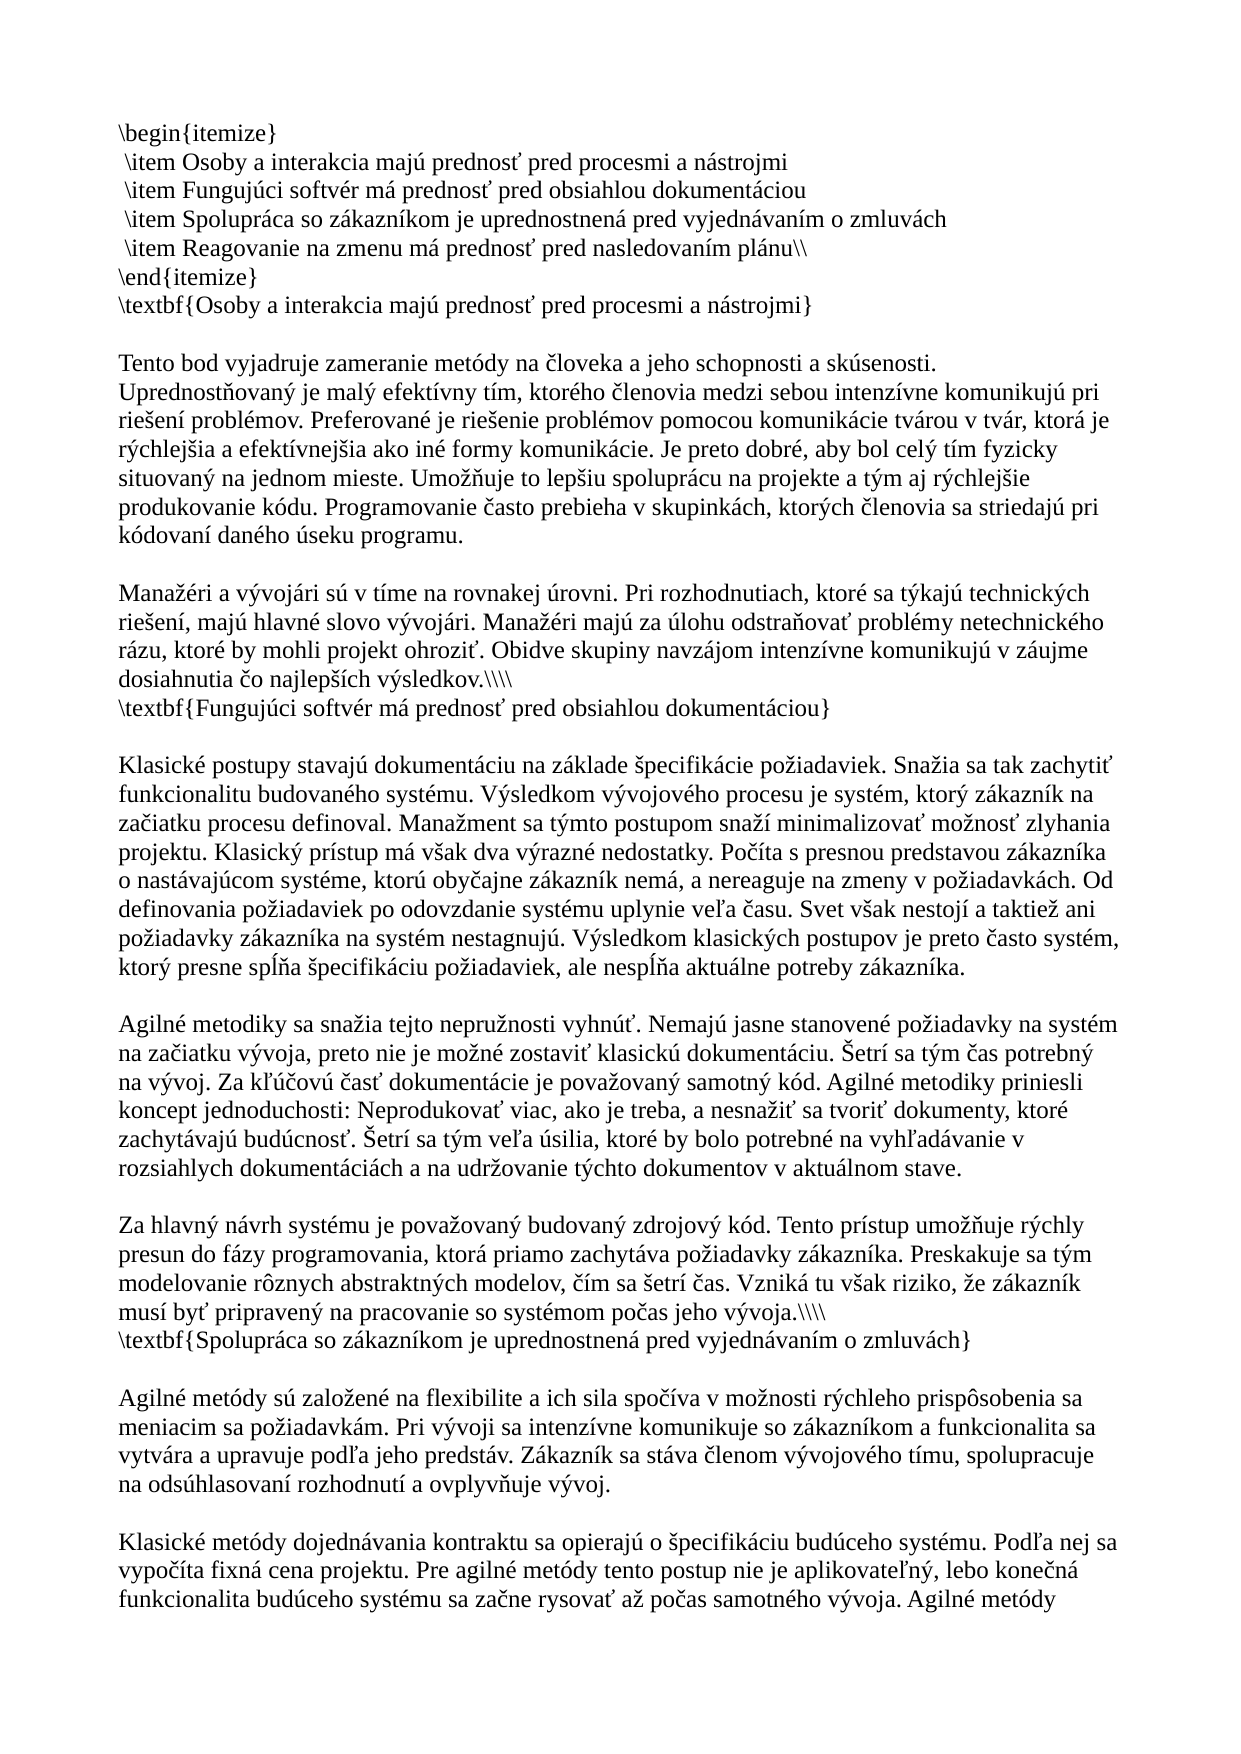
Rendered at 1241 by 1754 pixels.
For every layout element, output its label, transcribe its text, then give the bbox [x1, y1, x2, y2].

text Klasické postupy stavajú dokumentáciu na základe špecifikácie požiadaviek. Snažia sa tak zachytiť funkcionalitu budovaného systému. Výsledkom vývojového procesu je systém, ktorý zákazník na začiatku procesu definoval. Manažment sa týmto postupom snaží minimalizovať možnosť zlyhania projektu. Klasický prístup má však dva výrazné nedostatky. Počíta s presnou predstavou zákazníka o nastávajúcom systéme, ktorú obyčajne zákazník nemá, a nereaguje na zmeny v požiadavkách. Od definovania požiadaviek po odovzdanie systému uplynie veľa času. Svet však nestojí a taktiež ani požiadavky zákazníka na systém nestagnujú. Výsledkom klasických postupov je preto často systém, ktorý presne spĺňa špecifikáciu požiadaviek, ale nespĺňa aktuálne potreby zákazníka. [118, 751, 1119, 981]
text Klasické metódy dojednávania kontraktu sa opierajú o špecifikáciu budúceho systému. Podľa nej sa vypočíta fixná cena projektu. Pre agilné metódy tento postup nie je aplikovateľný, lebo konečná funkcionalita budúceho systému sa začne rysovať až počas samotného vývoja. Agilné metódy [118, 1527, 1119, 1613]
text \textbf{Osoby a interakcia majú prednosť pred procesmi a nástrojmi} [118, 291, 1119, 319]
text Manažéri a vývojári sú v tíme na rovnakej úrovni. Pri rozhodnutiach, ktoré sa týkajú technických riešení, majú hlavné slovo vývojári. Manažéri majú za úlohu odstraňovať problémy netechnického rázu, ktoré by mohli projekt ohroziť. Obidve skupiny navzájom intenzívne komunikujú v záujme dosiahnutia čo najlepších výsledkov.\\\\ [118, 578, 1119, 693]
text \item Fungujúci softvér má prednosť pred obsiahlou dokumentáciou [118, 176, 1119, 204]
text \item Reagovanie na zmenu má prednosť pred nasledovaním plánu\\ [118, 233, 1119, 262]
text Agilné metodiky sa snažia tejto nepružnosti vyhnúť. Nemajú jasne stanovené požiadavky na systém na začiatku vývoja, preto nie je možné zostaviť klasickú dokumentáciu. Šetrí sa tým čas potrebný na vývoj. Za kľúčovú časť dokumentácie je považovaný samotný kód. Agilné metodiky priniesli koncept jednoduchosti: Neprodukovať viac, ako je treba, a nesnažiť sa tvoriť dokumenty, ktoré zachytávajú budúcnosť. Šetrí sa tým veľa úsilia, ktoré by bolo potrebné na vyhľadávanie v rozsiahlych dokumentáciách a na udržovanie týchto dokumentov v aktuálnom stave. [118, 1009, 1119, 1182]
text \begin{itemize} [118, 118, 1119, 147]
text Agilné metódy sú založené na flexibilite a ich sila spočíva v možnosti rýchleho prispôsobenia sa meniacim sa požiadavkám. Pri vývoji sa intenzívne komunikuje so zákazníkom a funkcionalita sa vytvára a upravuje podľa jeho predstáv. Zákazník sa stáva členom vývojového tímu, spolupracuje na odsúhlasovaní rozhodnutí a ovplyvňuje vývoj. [118, 1383, 1119, 1498]
text \item Spolupráca so zákazníkom je uprednostnená pred vyjednávaním o zmluvách [118, 204, 1119, 233]
text \textbf{Fungujúci softvér má prednosť pred obsiahlou dokumentáciou} [118, 693, 1119, 722]
text Tento bod vyjadruje zameranie metódy na človeka a jeho schopnosti a skúsenosti. Uprednostňovaný je malý efektívny tím, ktorého členovia medzi sebou intenzívne komunikujú pri riešení problémov. Preferované je riešenie problémov pomocou komunikácie tvárou v tvár, ktorá je rýchlejšia a efektívnejšia ako iné formy komunikácie. Je preto dobré, aby bol celý tím fyzicky situovaný na jednom mieste. Umožňuje to lepšiu spoluprácu na projekte a tým aj rýchlejšie produkovanie kódu. Programovanie často prebieha v skupinkách, ktorých členovia sa striedajú pri kódovaní daného úseku programu. [118, 348, 1119, 549]
text \end{itemize} [118, 262, 1119, 291]
text Za hlavný návrh systému je považovaný budovaný zdrojový kód. Tento prístup umožňuje rýchly presun do fázy programovania, ktorá priamo zachytáva požiadavky zákazníka. Preskakuje sa tým modelovanie rôznych abstraktných modelov, čím sa šetrí čas. Vzniká tu však riziko, že zákazník musí byť pripravený na pracovanie so systémom počas jeho vývoja.\\\\ [118, 1211, 1119, 1326]
text \textbf{Spolupráca so zákazníkom je uprednostnená pred vyjednávaním o zmluvách} [118, 1326, 1119, 1354]
text \item Osoby a interakcia majú prednosť pred procesmi a nástrojmi [118, 147, 1119, 176]
